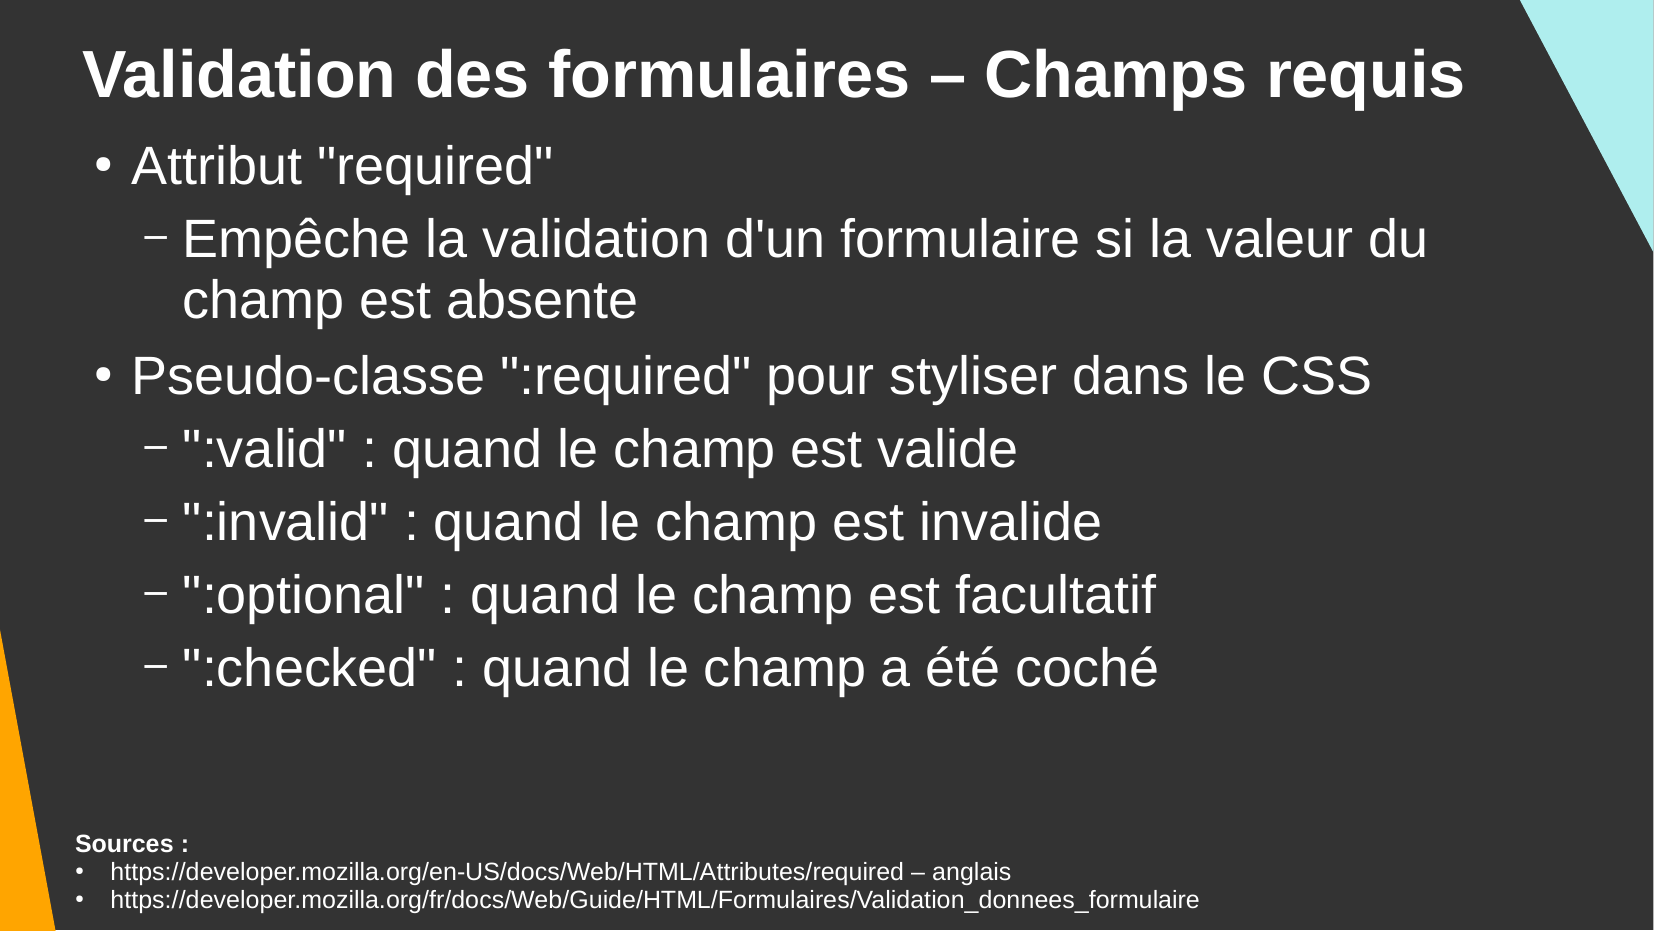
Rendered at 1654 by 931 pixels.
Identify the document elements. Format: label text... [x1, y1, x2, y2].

text_box Sources : https://developer.mozilla.org/en-US/docs/Web/HTML/Attributes/required – anglais https://developer.mozilla.org/fr/docs/Web/Guide/HTML/Formulaires/Validation_donnees_formulaire [60, 822, 1546, 929]
title Validation des formulaires – Champs requis [82, 37, 1571, 114]
list Attribut "required" Empêche la validation d'un formulaire si la valeur du champ est absente Pseudo-classe ":required" pour styliser dans le CSS ":valid" : quand le champ est valide ":invalid" : quand le champ est invalide ":optional" : quand le champ est facultatif ":checked" : quand le champ a été coché [80, 135, 1605, 700]
text_box [0, 629, 56, 931]
text_box [1519, 0, 1654, 254]
